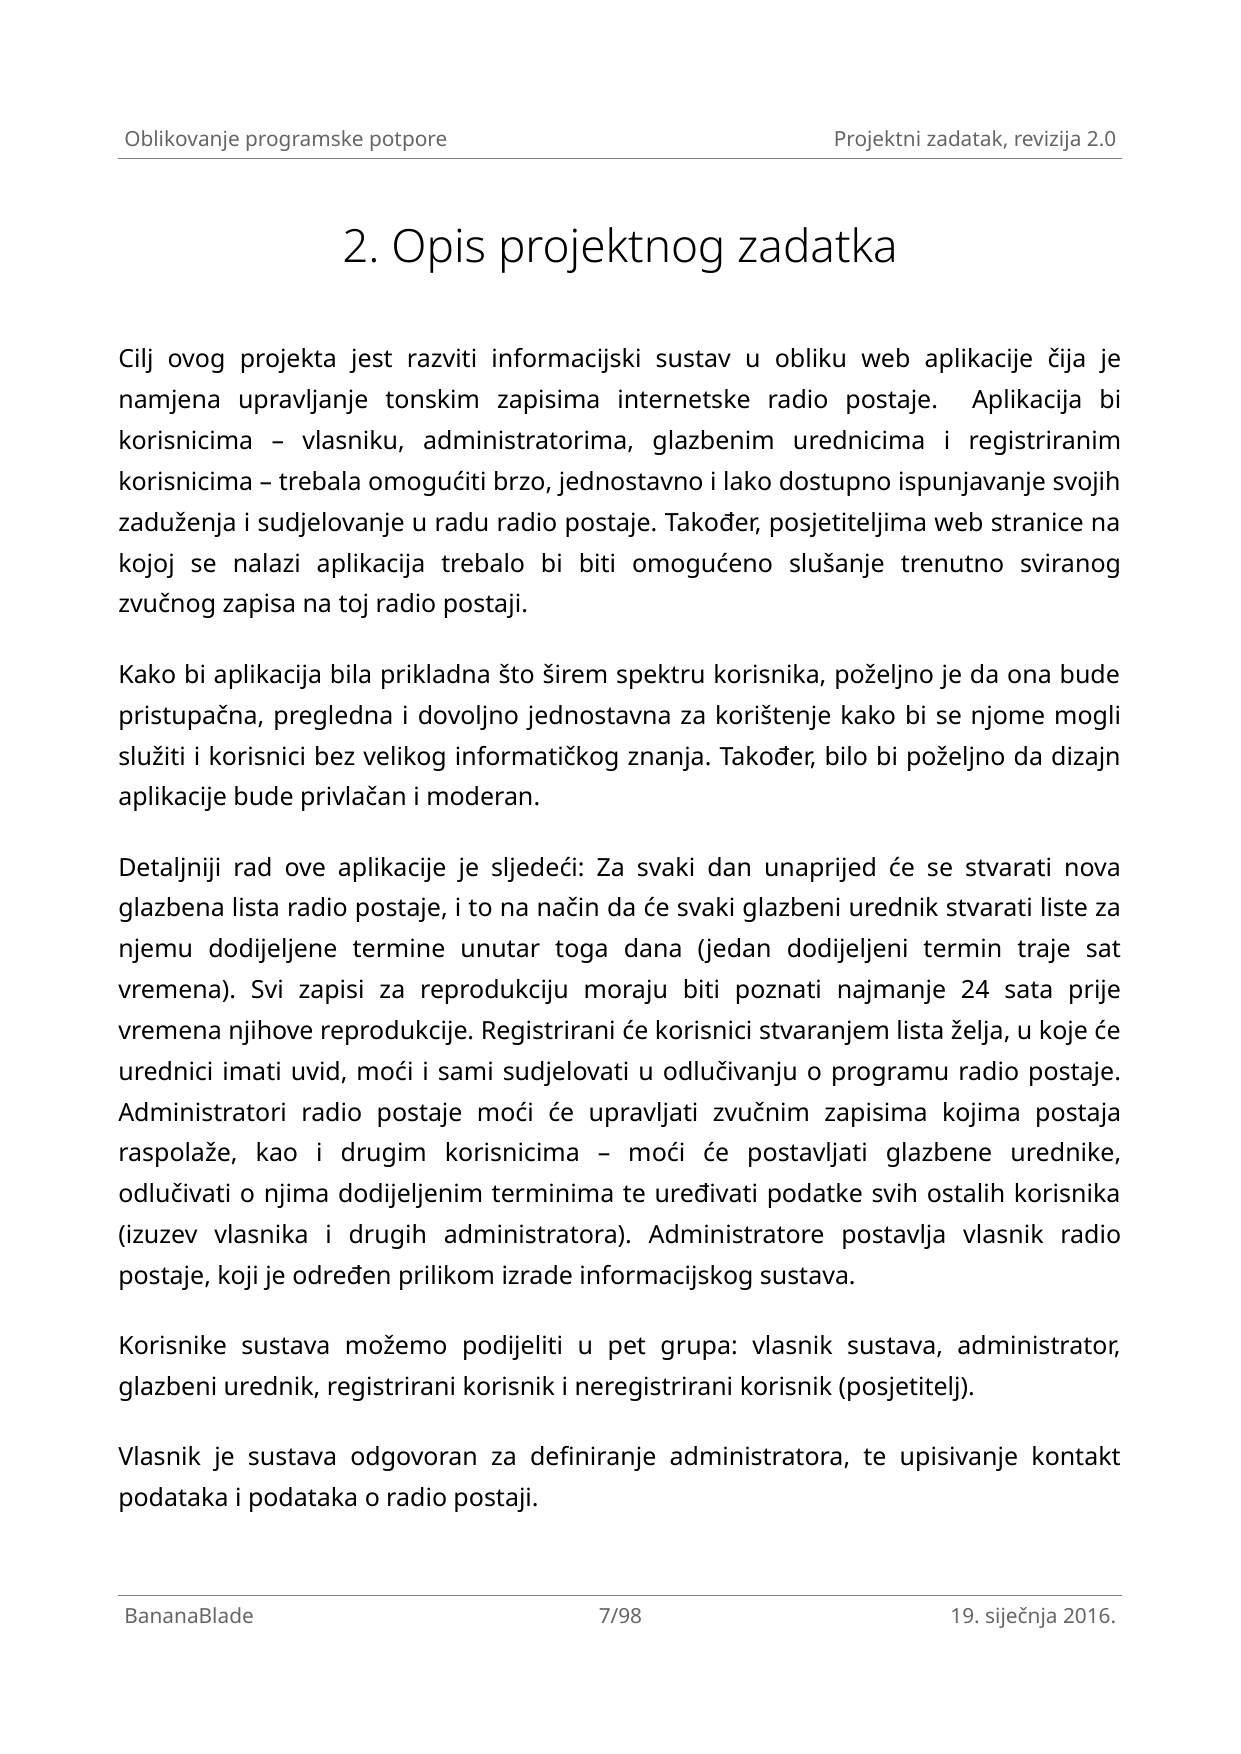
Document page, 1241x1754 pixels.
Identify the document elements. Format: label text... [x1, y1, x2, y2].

subtitle 2. Opis projektnog zadatka [118, 213, 1122, 275]
text Detaljniji rad ove aplikacije je sljedeći: Za svaki dan unaprijed će se stvarati nova glazbena lista radio postaje, i to na način da će svaki glazbeni urednik stvarati liste za njemu dodijeljene termine unutar toga dana (jedan dodijeljeni termin traje sat vremena). Svi zapisi za reprodukciju moraju biti poznati najmanje 24 sata prije vremena njihove reprodukcije. Registrirani će korisnici stvaranjem lista želja, u koje će urednici imati uvid, moći i sami sudjelovati u odlučivanju o programu radio postaje. Administratori radio postaje moći će upravljati zvučnim zapisima kojima postaja raspolaže, kao i drugim korisnicima – moći će postavljati glazbene urednike, odlučivati o njima dodijeljenim terminima te uređivati podatke svih ostalih korisnika (izuzev vlasnika i drugih administratora). Administratore postavlja vlasnik radio postaje, koji je određen prilikom izrade informacijskog sustava. [118, 849, 1122, 1292]
text Vlasnik je sustava odgovoran za definiranje administratora, te upisivanje kontakt podataka i podataka o radio postaji. [118, 1439, 1122, 1514]
text Korisnike sustava možemo podijeliti u pet grupa: vlasnik sustava, administrator, glazbeni urednik, registrirani korisnik i neregistrirani korisnik (posjetitelj). [118, 1328, 1122, 1403]
text Kako bi aplikacija bila prikladna što širem spektru korisnika, poželjno je da ona bude pristupačna, pregledna i dovoljno jednostavna za korištenje kako bi se njome mogli služiti i korisnici bez velikog informatičkog znanja. Također, bilo bi poželjno da dizajn aplikacije bude privlačan i moderan. [118, 656, 1122, 813]
text Cilj ovog projekta jest razviti informacijski sustav u obliku web aplikacije čija je namjena upravljanje tonskim zapisima internetske radio postaje. Aplikacija bi korisnicima – vlasniku, administratorima, glazbenim urednicima i registriranim korisnicima – trebala omogućiti brzo, jednostavno i lako dostupno ispunjavanje svojih zaduženja i sudjelovanje u radu radio postaje. Također, posjetiteljima web stranice na kojoj se nalazi aplikacija trebalo bi biti omogućeno slušanje trenutno sviranog zvučnog zapisa na toj radio postaji. [118, 300, 1122, 620]
